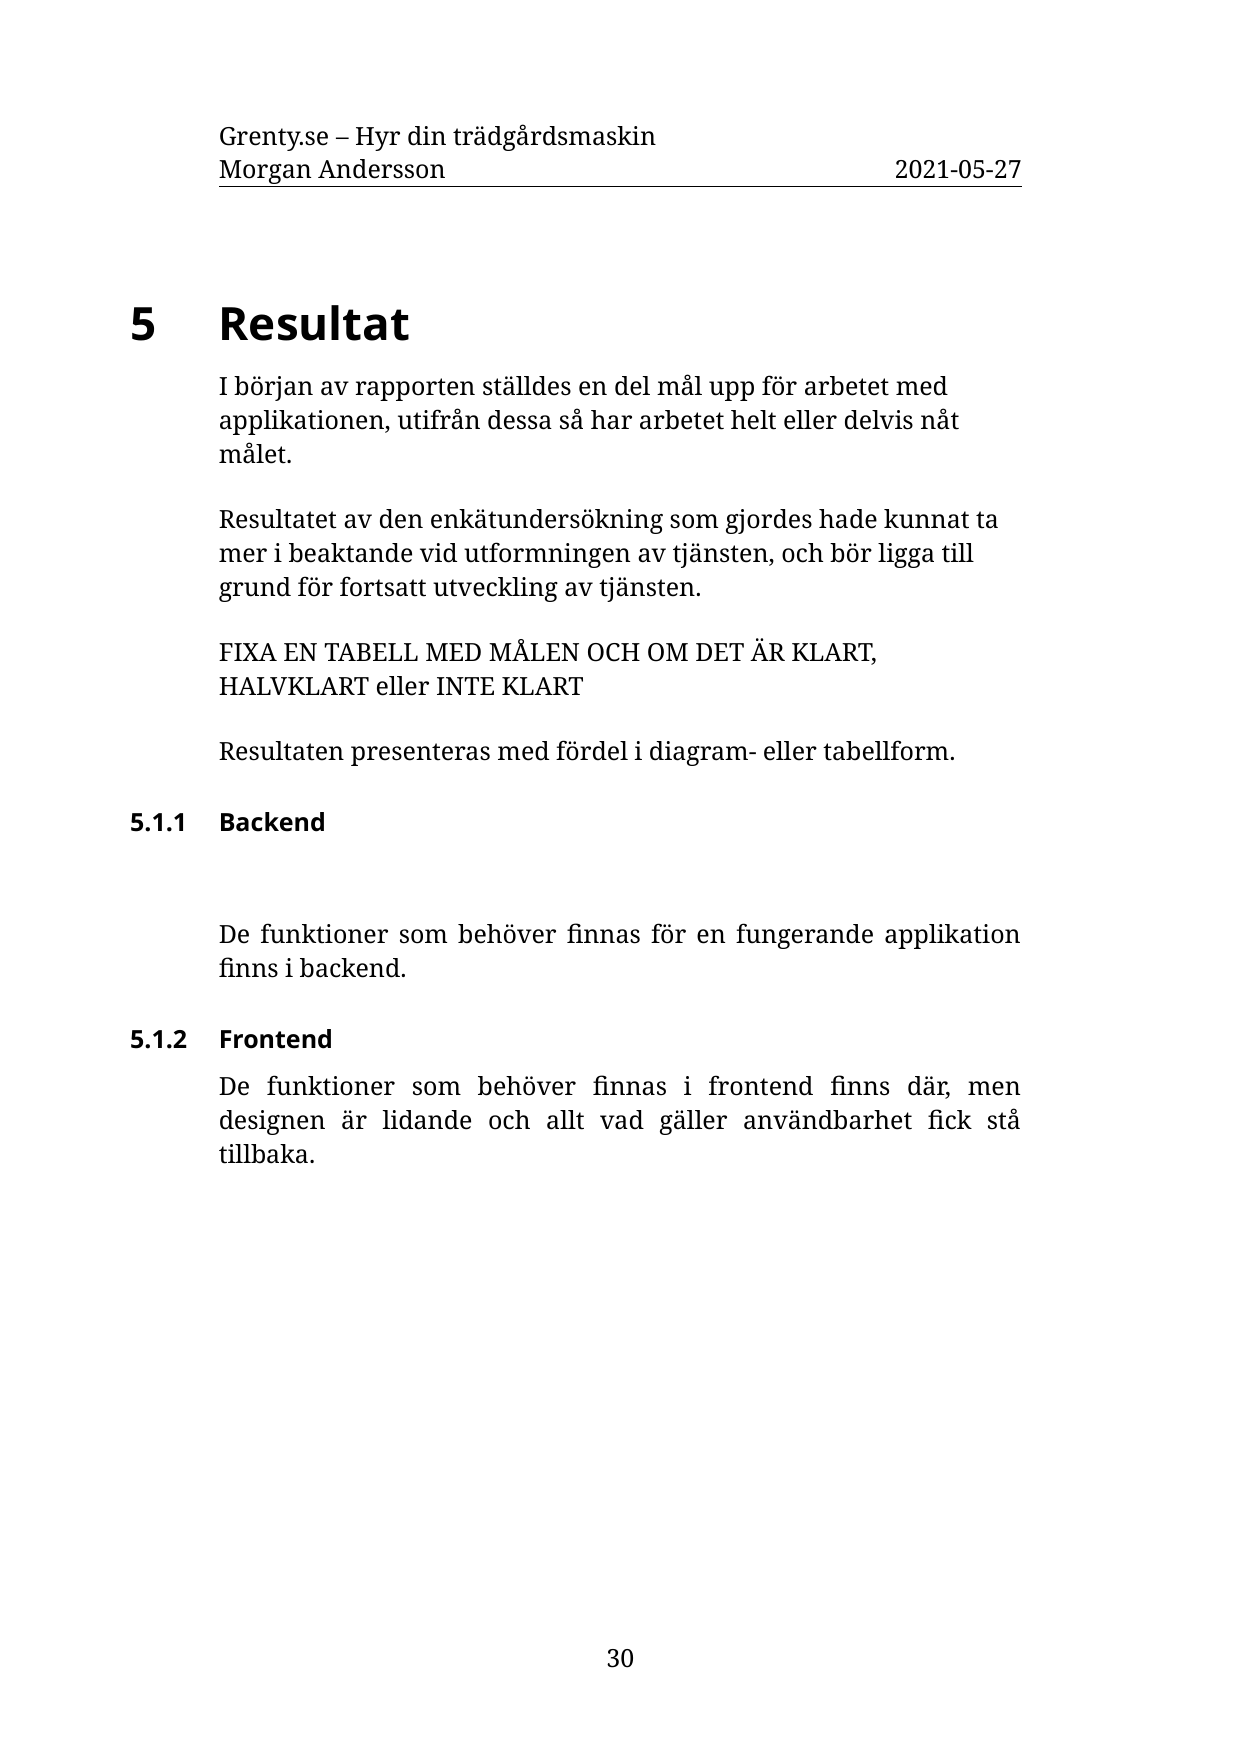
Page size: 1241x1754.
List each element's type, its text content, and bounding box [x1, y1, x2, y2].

subtitle Backend [130, 805, 1022, 839]
text De funktioner som behöver finnas för en fungerande applikation finns i backend. [218, 917, 1022, 985]
subtitle Resultat [130, 291, 1022, 353]
subtitle Frontend [130, 1022, 1022, 1056]
text Resultaten presenteras med fördel i diagram- eller tabellform. [218, 733, 1022, 767]
text De funktioner som behöver finnas i frontend finns där, men designen är lidande och allt vad gäller användbarhet fick stå tillbaka. [218, 1069, 1022, 1171]
text Resultatet av den enkätundersökning som gjordes hade kunnat ta mer i beaktande vid utformningen av tjänsten, och bör ligga till grund för fortsatt utveckling av tjänsten. [218, 502, 1022, 604]
text FIXA EN TABELL MED MÅLEN OCH OM DET ÄR KLART, HALVKLART eller INTE KLART [218, 634, 1022, 703]
text I början av rapporten ställdes en del mål upp för arbetet med applikationen, utifrån dessa så har arbetet helt eller delvis nåt målet. [218, 369, 1022, 471]
